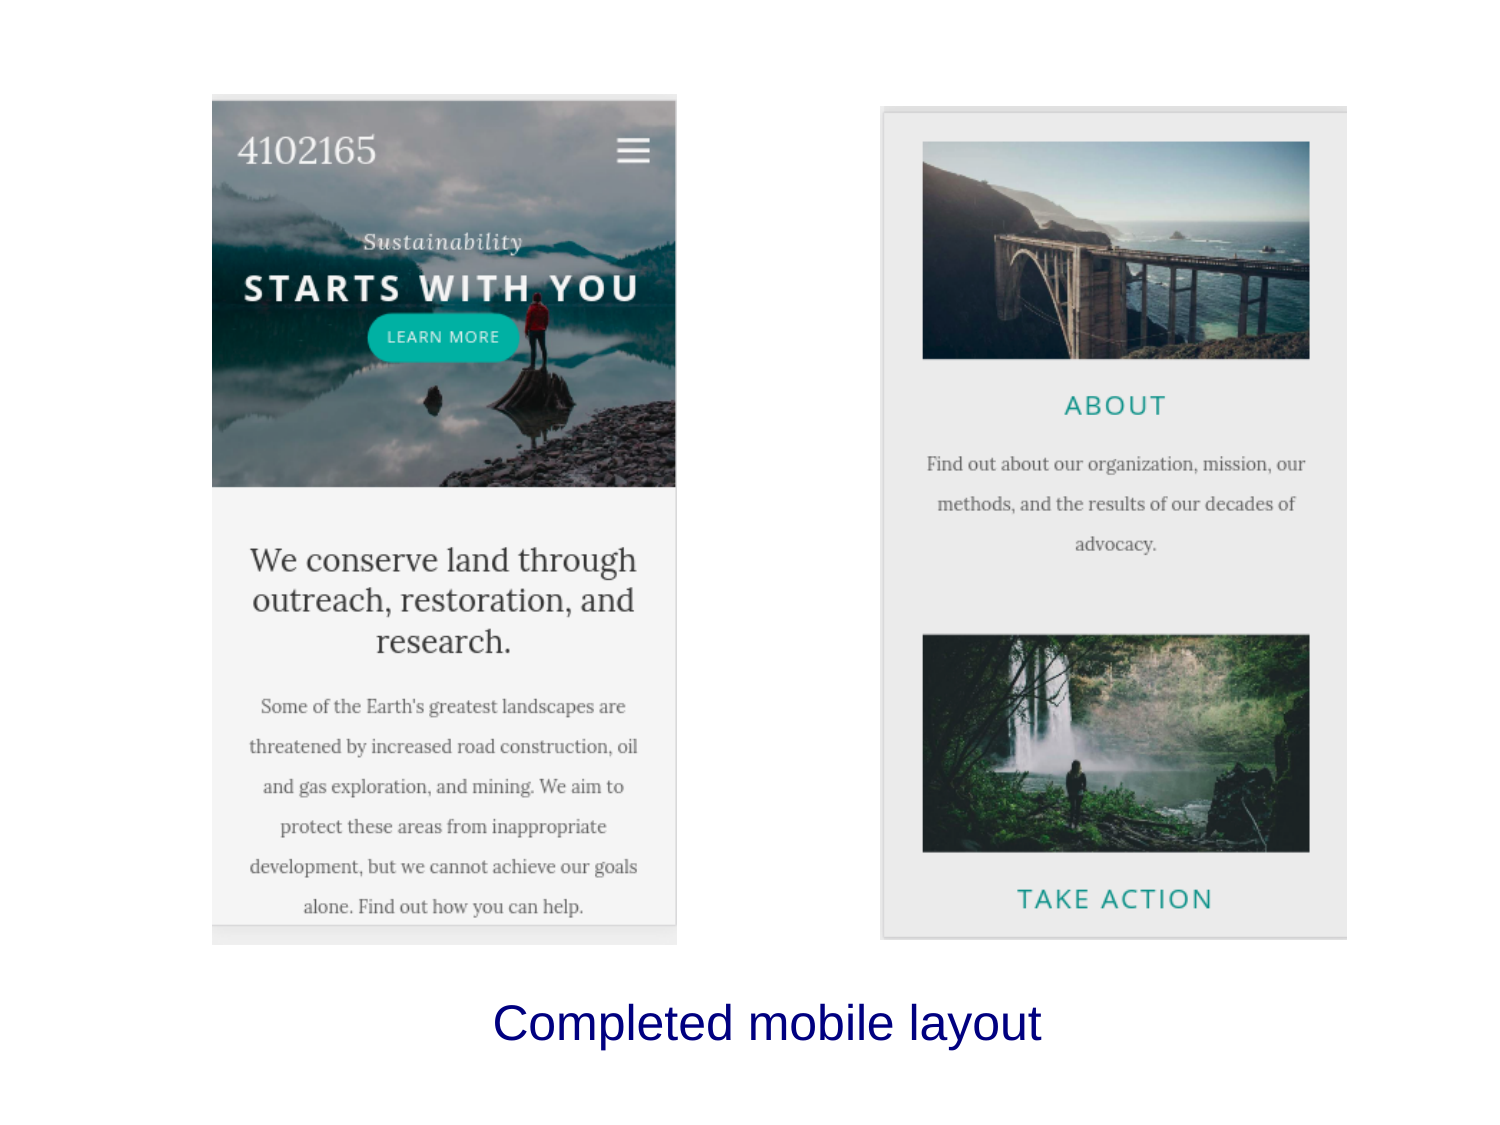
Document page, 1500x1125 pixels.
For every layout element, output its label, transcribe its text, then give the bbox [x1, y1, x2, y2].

picture [212, 94, 677, 945]
picture [880, 106, 1347, 940]
list Completed mobile layout [406, 975, 1094, 1061]
